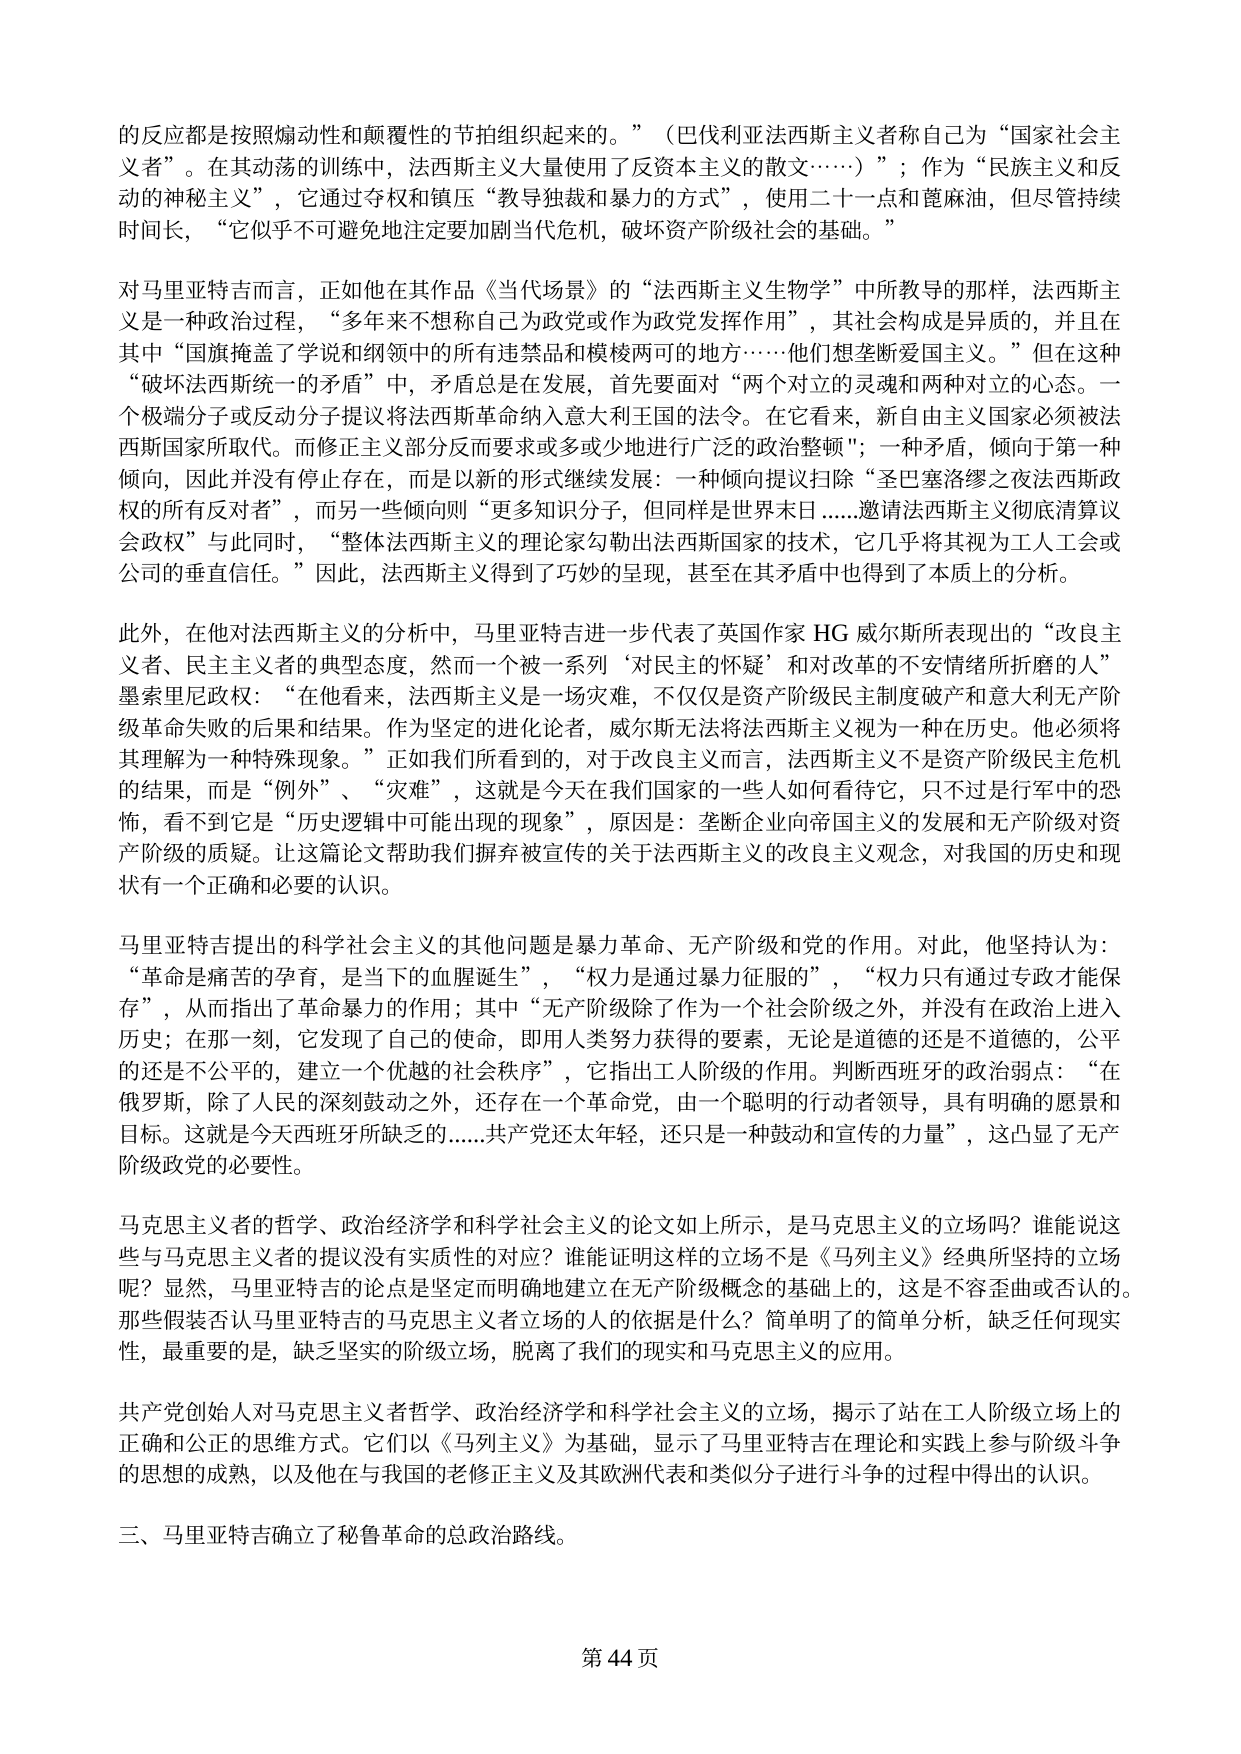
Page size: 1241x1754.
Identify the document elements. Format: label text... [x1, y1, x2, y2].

text 的反应都是按照煽动性和颠覆性的节拍组织起来的。”（巴伐利亚法西斯主义者称自己为“国家社会主义者”。在其动荡的训练中，法西斯主义大量使用了反资本主义的散文……）”；作为“民族主义和反动的神秘主义”，它通过夺权和镇压“教导独裁和暴力的方式”，使用二十一点和蓖麻油，但尽管持续时间长，“它似乎不可避免地注定要加剧当代危机，破坏资产阶级社会的基础。” [118, 118, 1122, 244]
text 三、马里亚特吉确立了秘鲁革命的总政治路线。 [118, 1518, 1122, 1549]
text 共产党创始人对马克思主义者哲学、政治经济学和科学社会主义的立场，揭示了站在工人阶级立场上的正确和公正的思维方式。它们以《马列主义》为基础，显示了马里亚特吉在理论和实践上参与阶级斗争的思想的成熟，以及他在与我国的老修正主义及其欧洲代表和类似分子进行斗争的过程中得出的认识。 [118, 1395, 1122, 1489]
text 对马里亚特吉而言，正如他在其作品《当代场景》的“法西斯主义生物学”中所教导的那样，法西斯主义是一种政治过程，“多年来不想称自己为政党或作为政党发挥作用”，其社会构成是异质的，并且在其中“国旗掩盖了学说和纲领中的所有违禁品和模棱两可的地方……他们想垄断爱国主义。”但在这种“破坏法西斯统一的矛盾”中，矛盾总是在发展，首先要面对“两个对立的灵魂和两种对立的心态。一个极端分子或反动分子提议将法西斯革命纳入意大利王国的法令。在它看来，新自由主义国家必须被法西斯国家所取代。而修正主义部分反而要求或多或少地进行广泛的政治整顿"；一种矛盾，倾向于第一种倾向，因此并没有停止存在，而是以新的形式继续发展：一种倾向提议扫除“圣巴塞洛缪之夜法西斯政权的所有反对者”，而另一些倾向则“更多知识分子，但同样是世界末日......邀请法西斯主义彻底清算议会政权”与此同时，“整体法西斯主义的理论家勾勒出法西斯国家的技术，它几乎将其视为工人工会或公司的垂直信任。”因此，法西斯主义得到了巧妙的呈现，甚至在其矛盾中也得到了本质上的分析。 [118, 273, 1122, 588]
text 此外，在他对法西斯主义的分析中，马里亚特吉进一步代表了英国作家 HG 威尔斯所表现出的“改良主义者、民主主义者的典型态度，然而一个被一系列‘对民主的怀疑’和对改革的不安情绪所折磨的人”墨索里尼政权：“在他看来，法西斯主义是一场灾难，不仅仅是资产阶级民主制度破产和意大利无产阶级革命失败的后果和结果。作为坚定的进化论者，威尔斯无法将法西斯主义视为一种在历史。他必须将其理解为一种特殊现象。”正如我们所看到的，对于改良主义而言，法西斯主义不是资产阶级民主危机的结果，而是“例外”、“灾难”，这就是今天在我们国家的一些人如何看待它，只不过是行军中的恐怖，看不到它是“历史逻辑中可能出现的现象”，原因是：垄断企业向帝国主义的发展和无产阶级对资产阶级的质疑。让这篇论文帮助我们摒弃被宣传的关于法西斯主义的改良主义观念，对我国的历史和现状有一个正确和必要的认识。 [118, 616, 1122, 899]
text 马里亚特吉提出的科学社会主义的其他问题是暴力革命、无产阶级和党的作用。对此，他坚持认为：“革命是痛苦的孕育，是当下的血腥诞生”，“权力是通过暴力征服的”，“权力只有通过专政才能保存”，从而指出了革命暴力的作用；其中“无产阶级除了作为一个社会阶级之外，并没有在政治上进入历史；在那一刻，它发现了自己的使命，即用人类努力获得的要素，无论是道德的还是不道德的，公平的还是不公平的，建立一个优越的社会秩序”，它指出工人阶级的作用。判断西班牙的政治弱点：“在俄罗斯，除了人民的深刻鼓动之外，还存在一个革命党，由一个聪明的行动者领导，具有明确的愿景和目标。这就是今天西班牙所缺乏的......共产党还太年轻，还只是一种鼓动和宣传的力量”，这凸显了无产阶级政党的必要性。 [118, 928, 1122, 1180]
text 马克思主义者的哲学、政治经济学和科学社会主义的论文如上所示，是马克思主义的立场吗？谁能说这些与马克思主义者的提议没有实质性的对应？谁能证明这样的立场不是《马列主义》经典所坚持的立场呢？显然，马里亚特吉的论点是坚定而明确地建立在无产阶级概念的基础上的，这是不容歪曲或否认的。那些假装否认马里亚特吉的马克思主义者立场的人的依据是什么？简单明了的简单分析，缺乏任何现实性，最重要的是，缺乏坚实的阶级立场，脱离了我们的现实和马克思主义的应用。 [118, 1209, 1122, 1366]
